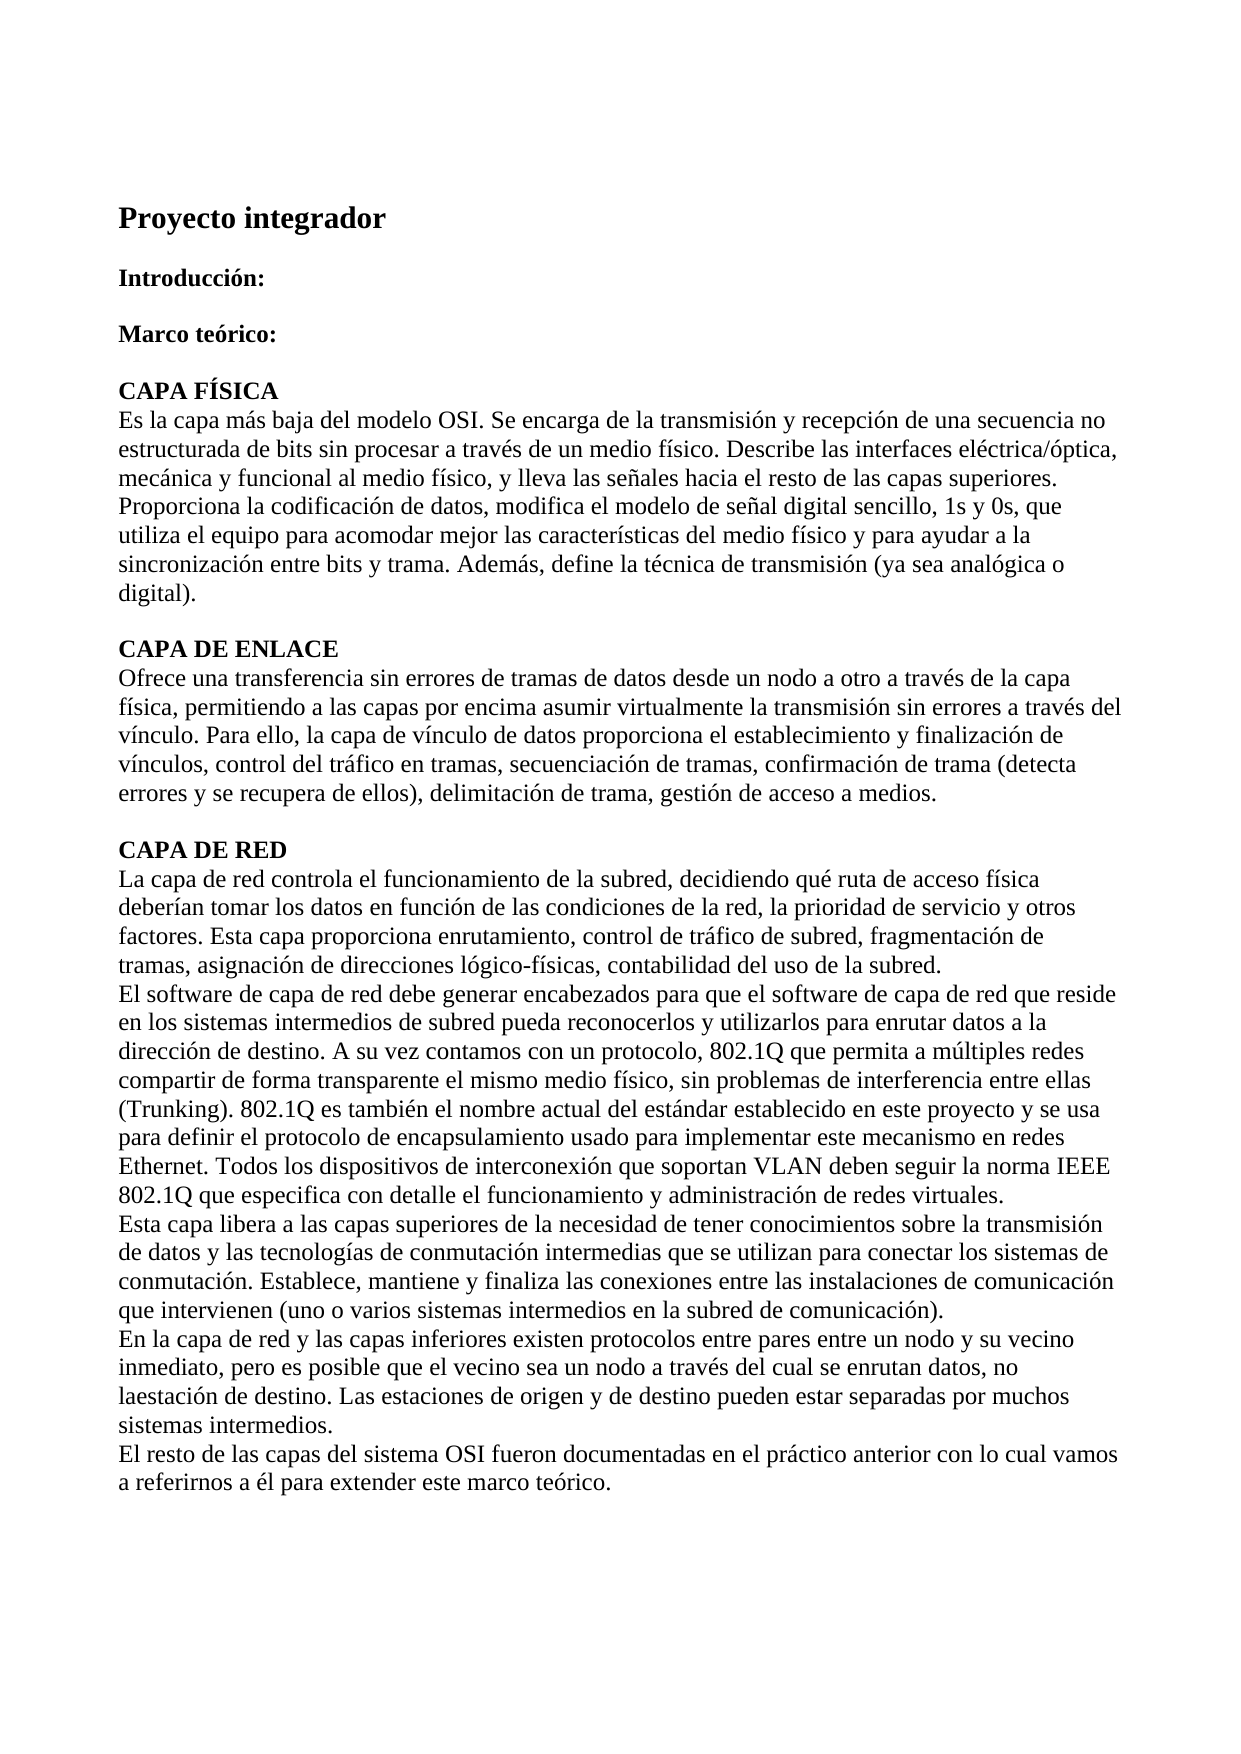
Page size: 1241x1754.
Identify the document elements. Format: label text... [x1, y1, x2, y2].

text El software de capa de red debe generar encabezados para que el software de capa de red que reside en los sistemas intermedios de subred pueda reconocerlos y utilizarlos para enrutar datos a la dirección de destino. A su vez contamos con un protocolo, 802.1Q que permita a múltiples redes compartir de forma transparente el mismo medio físico, sin problemas de interferencia entre ellas (Trunking). 802.1Q es también el nombre actual del estándar establecido en este proyecto y se usa para definir el protocolo de encapsulamiento usado para implementar este mecanismo en redes Ethernet. Todos los dispositivos de interconexión que soportan VLAN deben seguir la norma IEEE 802.1Q que especifica con detalle el funcionamiento y administración de redes virtuales. [118, 979, 1122, 1209]
text Ofrece una transferencia sin errores de tramas de datos desde un nodo a otro a través de la capa física, permitiendo a las capas por encima asumir virtualmente la transmisión sin errores a través del vínculo. Para ello, la capa de vínculo de datos proporciona el establecimiento y finalización de vínculos, control del tráfico en tramas, secuenciación de tramas, confirmación de trama (detecta errores y se recupera de ellos), delimitación de trama, gestión de acceso a medios. [118, 663, 1122, 807]
text La capa de red controla el funcionamiento de la subred, decidiendo qué ruta de acceso física deberían tomar los datos en función de las condiciones de la red, la prioridad de servicio y otros factores. Esta capa proporciona enrutamiento, control de tráfico de subred, fragmentación de tramas, asignación de direcciones lógico-físicas, contabilidad del uso de la subred. [118, 864, 1122, 979]
text El resto de las capas del sistema OSI fueron documentadas en el práctico anterior con lo cual vamos a referirnos a él para extender este marco teórico. [118, 1439, 1122, 1496]
text Es la capa más baja del modelo OSI. Se encarga de la transmisión y recepción de una secuencia no estructurada de bits sin procesar a través de un medio físico. Describe las interfaces eléctrica/óptica, mecánica y funcional al medio físico, y lleva las señales hacia el resto de las capas superiores. [118, 405, 1122, 491]
text Proyecto integrador [118, 199, 1122, 235]
text Marco teórico: [118, 319, 1122, 348]
text CAPA DE RED [118, 835, 1122, 864]
text Proporciona la codificación de datos, modifica el modelo de señal digital sencillo, 1s y 0s, que utiliza el equipo para acomodar mejor las características del medio físico y para ayudar a la sincronización entre bits y trama. Además, define la técnica de transmisión (ya sea analógica o digital). [118, 491, 1122, 606]
text CAPA FÍSICA [118, 376, 1122, 405]
text En la capa de red y las capas inferiores existen protocolos entre pares entre un nodo y su vecino inmediato, pero es posible que el vecino sea un nodo a través del cual se enrutan datos, no laestación de destino. Las estaciones de origen y de destino pueden estar separadas por muchos sistemas intermedios. [118, 1324, 1122, 1439]
text Esta capa libera a las capas superiores de la necesidad de tener conocimientos sobre la transmisión de datos y las tecnologías de conmutación intermedias que se utilizan para conectar los sistemas de conmutación. Establece, mantiene y finaliza las conexiones entre las instalaciones de comunicación que intervienen (uno o varios sistemas intermedios en la subred de comunicación). [118, 1209, 1122, 1324]
text CAPA DE ENLACE [118, 634, 1122, 663]
text Introducción: [118, 263, 1122, 292]
